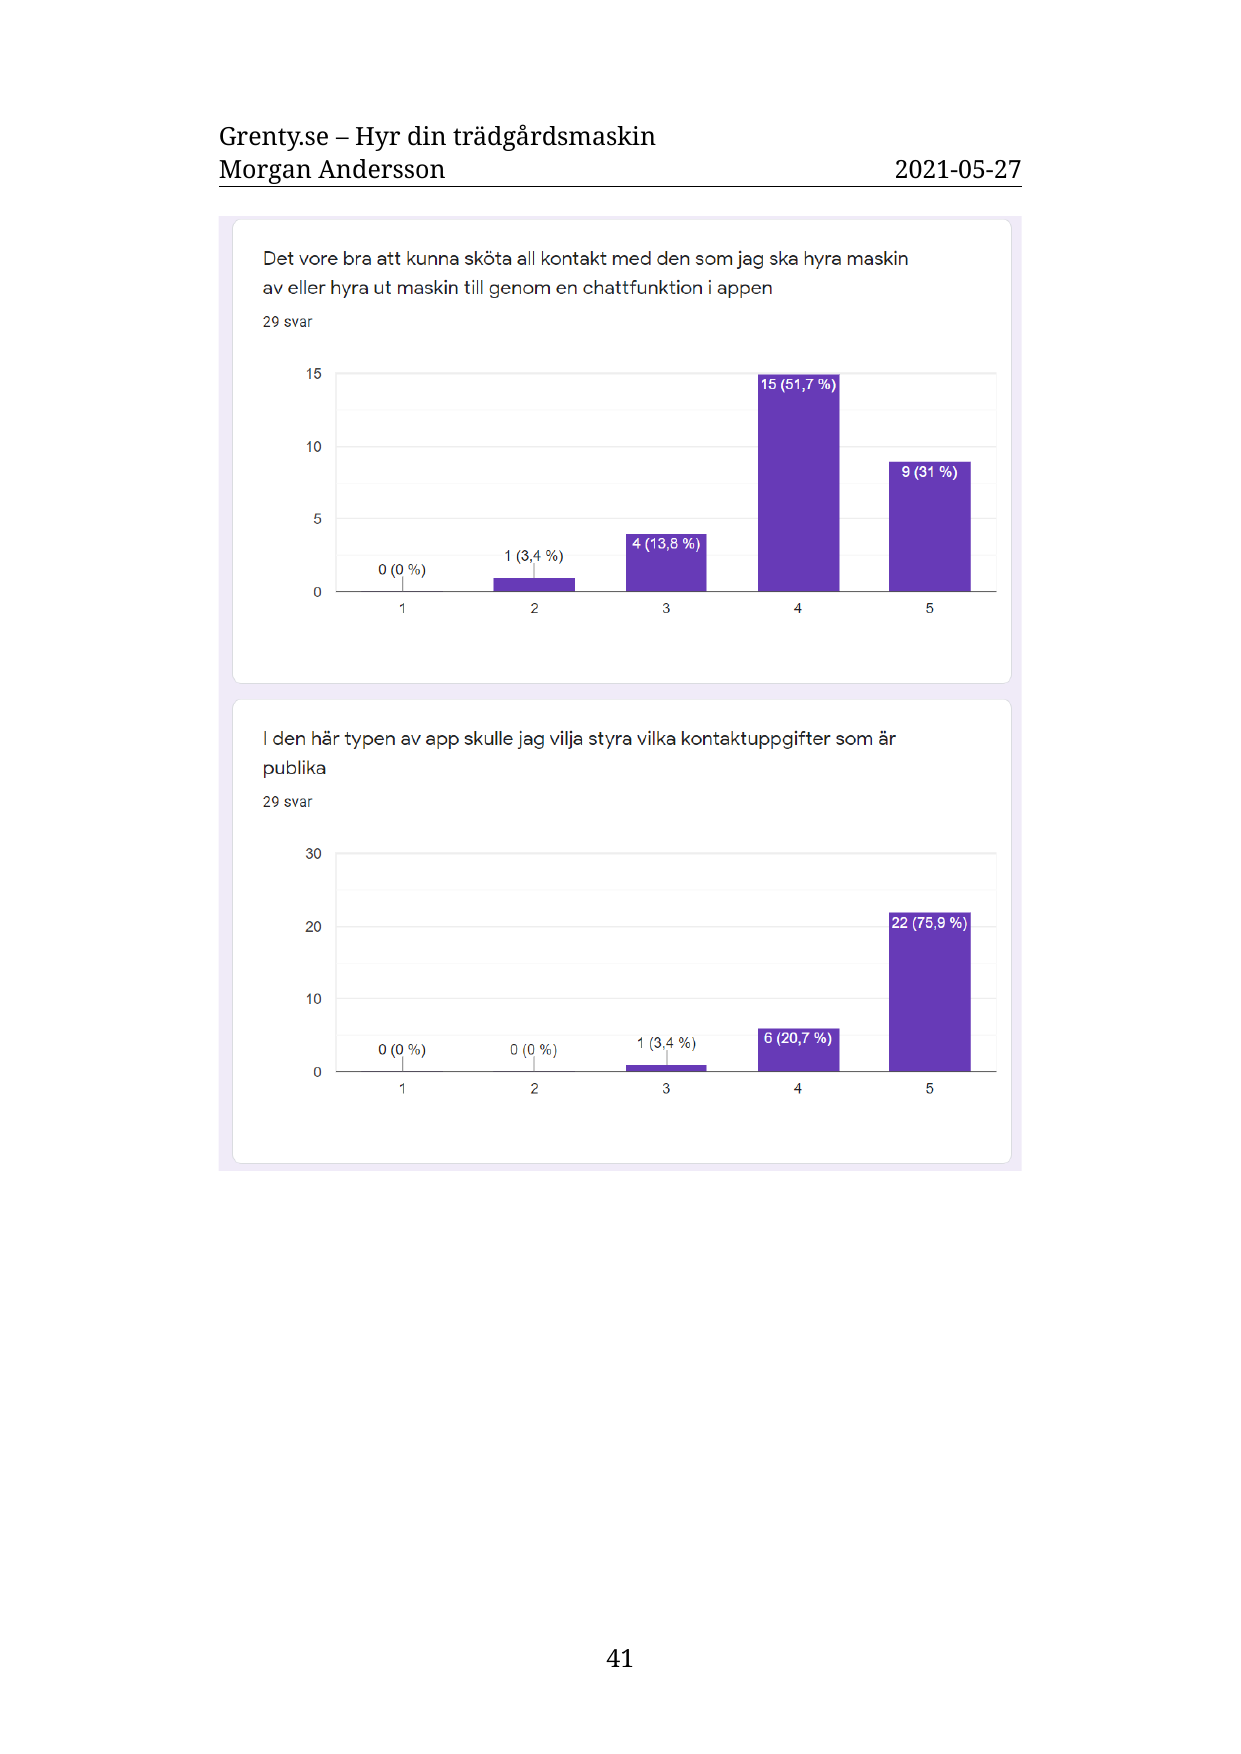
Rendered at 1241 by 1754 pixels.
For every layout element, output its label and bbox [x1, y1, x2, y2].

picture [218, 216, 1022, 1171]
